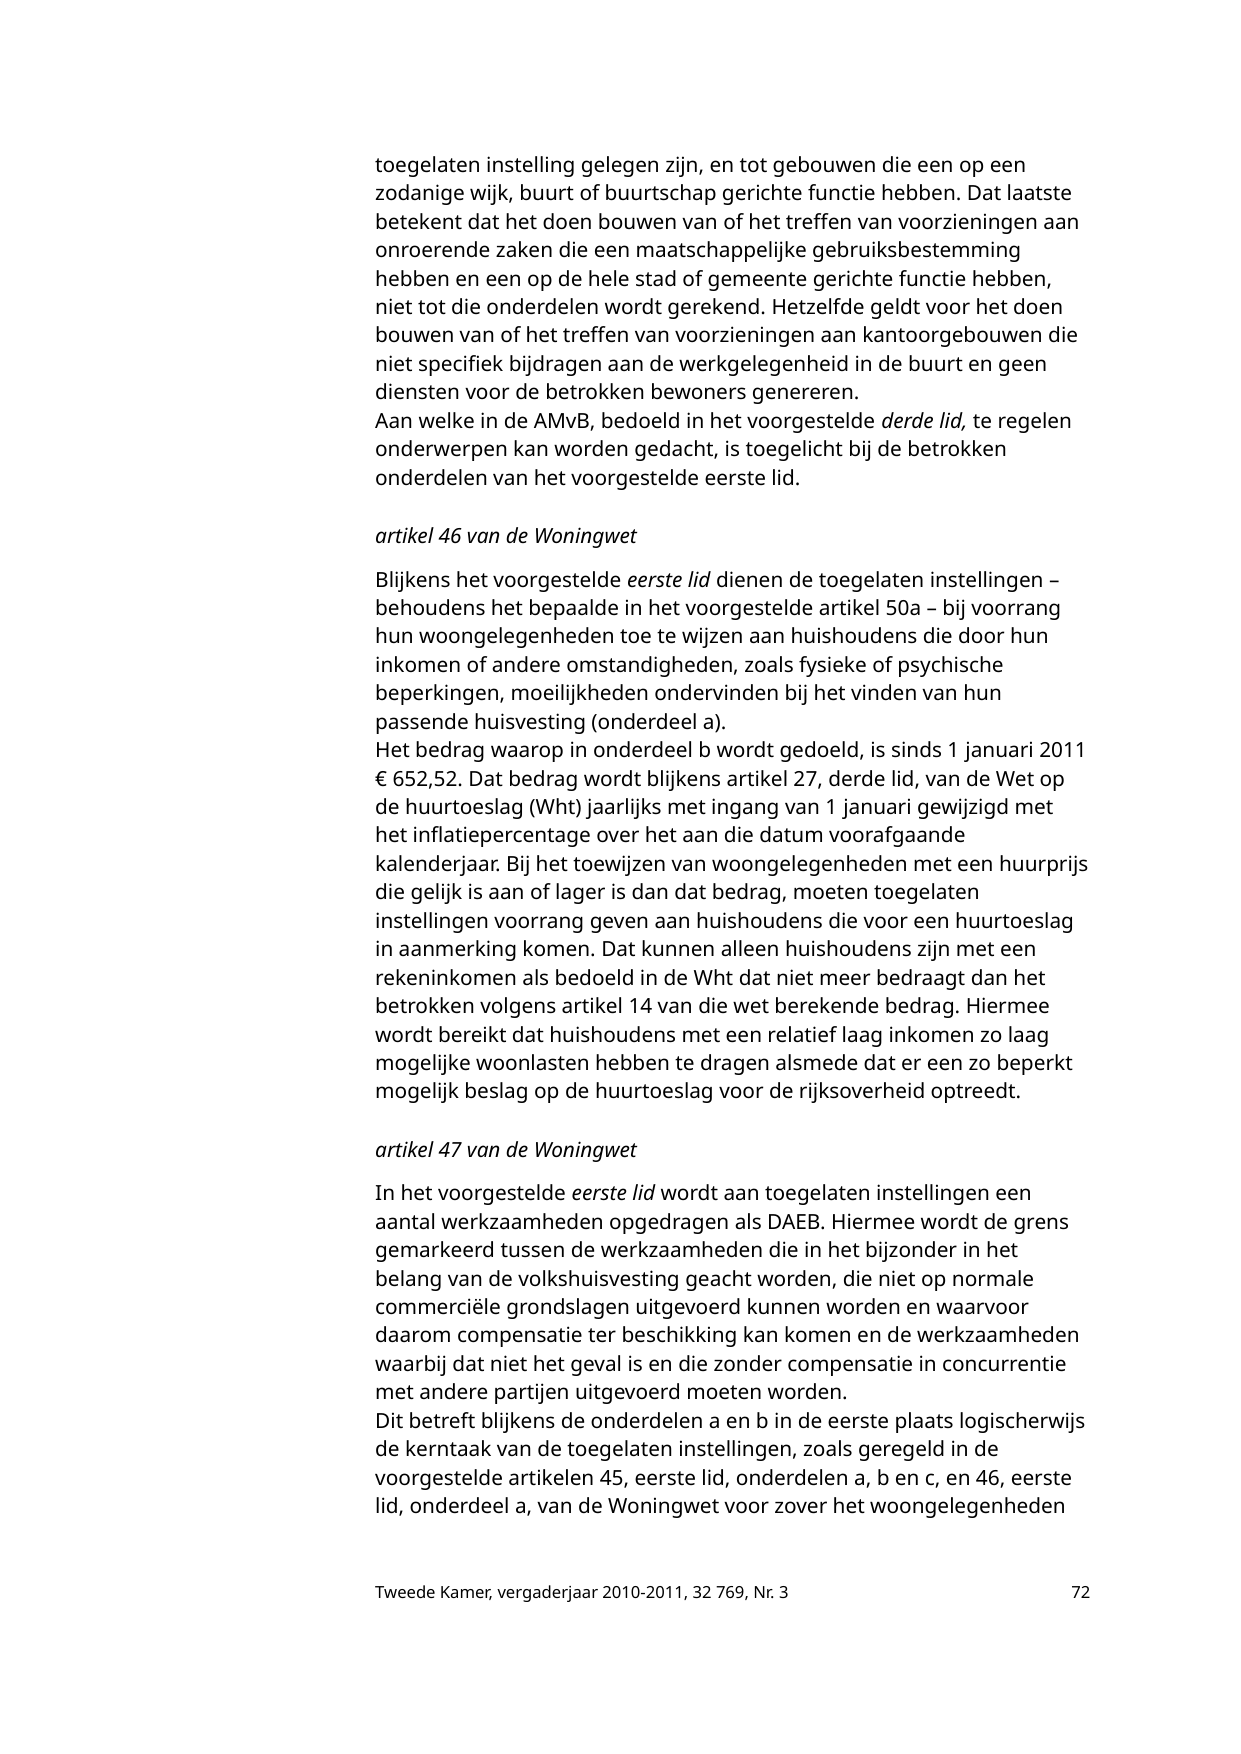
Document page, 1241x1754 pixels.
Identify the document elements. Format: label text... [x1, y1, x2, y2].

text artikel 46 van de Woningwet [375, 521, 1090, 550]
text toegelaten instelling gelegen zijn, en tot gebouwen die een op een zodanige wijk, buurt of buurtschap gerichte functie hebben. Dat laatste betekent dat het doen bouwen van of het treffen van voorzieningen aan onroerende zaken die een maatschappelijke gebruiksbestemming hebben en een op de hele stad of gemeente gerichte functie hebben, niet tot die onderdelen wordt gerekend. Hetzelfde geldt voor het doen bouwen van of het treffen van voorzieningen aan kantoorgebouwen die niet specifiek bijdragen aan de werkgelegenheid in de buurt en geen diensten voor de betrokken bewoners genereren. [375, 150, 1090, 406]
text Aan welke in de AMvB, bedoeld in het voorgestelde derde lid, te regelen onderwerpen kan worden gedacht, is toegelicht bij de betrokken onderdelen van het voorgestelde eerste lid. [375, 406, 1090, 491]
text In het voorgestelde eerste lid wordt aan toegelaten instellingen een aantal werkzaamheden opgedragen als DAEB. Hiermee wordt de grens gemarkeerd tussen de werkzaamheden die in het bijzonder in het belang van de volkshuisvesting geacht worden, die niet op normale commerciële grondslagen uitgevoerd kunnen worden en waarvoor daarom compensatie ter beschikking kan komen en de werkzaamheden waarbij dat niet het geval is en die zonder compensatie in concurrentie met andere partijen uitgevoerd moeten worden. [375, 1178, 1090, 1406]
text Dit betreft blijkens de onderdelen a en b in de eerste plaats logischerwijs de kerntaak van de toegelaten instellingen, zoals geregeld in de voorgestelde artikelen 45, eerste lid, onderdelen a, b en c, en 46, eerste lid, onderdeel a, van de Woningwet voor zover het woongelegenheden [375, 1406, 1090, 1520]
text Het bedrag waarop in onderdeel b wordt gedoeld, is sinds 1 januari 2011 € 652,52. Dat bedrag wordt blijkens artikel 27, derde lid, van de Wet op de huurtoeslag (Wht) jaarlijks met ingang van 1 januari gewijzigd met het inflatiepercentage over het aan die datum voorafgaande kalenderjaar. Bij het toewijzen van woongelegenheden met een huurprijs die gelijk is aan of lager is dan dat bedrag, moeten toegelaten instellingen voorrang geven aan huishoudens die voor een huurtoeslag in aanmerking komen. Dat kunnen alleen huishoudens zijn met een rekeninkomen als bedoeld in de Wht dat niet meer bedraagt dan het betrokken volgens artikel 14 van die wet berekende bedrag. Hiermee wordt bereikt dat huishoudens met een relatief laag inkomen zo laag mogelijke woonlasten hebben te dragen alsmede dat er een zo beperkt mogelijk beslag op de huurtoeslag voor de rijksoverheid optreedt. [375, 735, 1090, 1105]
text artikel 47 van de Woningwet [375, 1135, 1090, 1163]
text Blijkens het voorgestelde eerste lid dienen de toegelaten instellingen – behoudens het bepaalde in het voorgestelde artikel 50a – bij voorrang hun woongelegenheden toe te wijzen aan huishoudens die door hun inkomen of andere omstandigheden, zoals fysieke of psychische beperkingen, moeilijkheden ondervinden bij het vinden van hun passende huisvesting (onderdeel a). [375, 565, 1090, 735]
